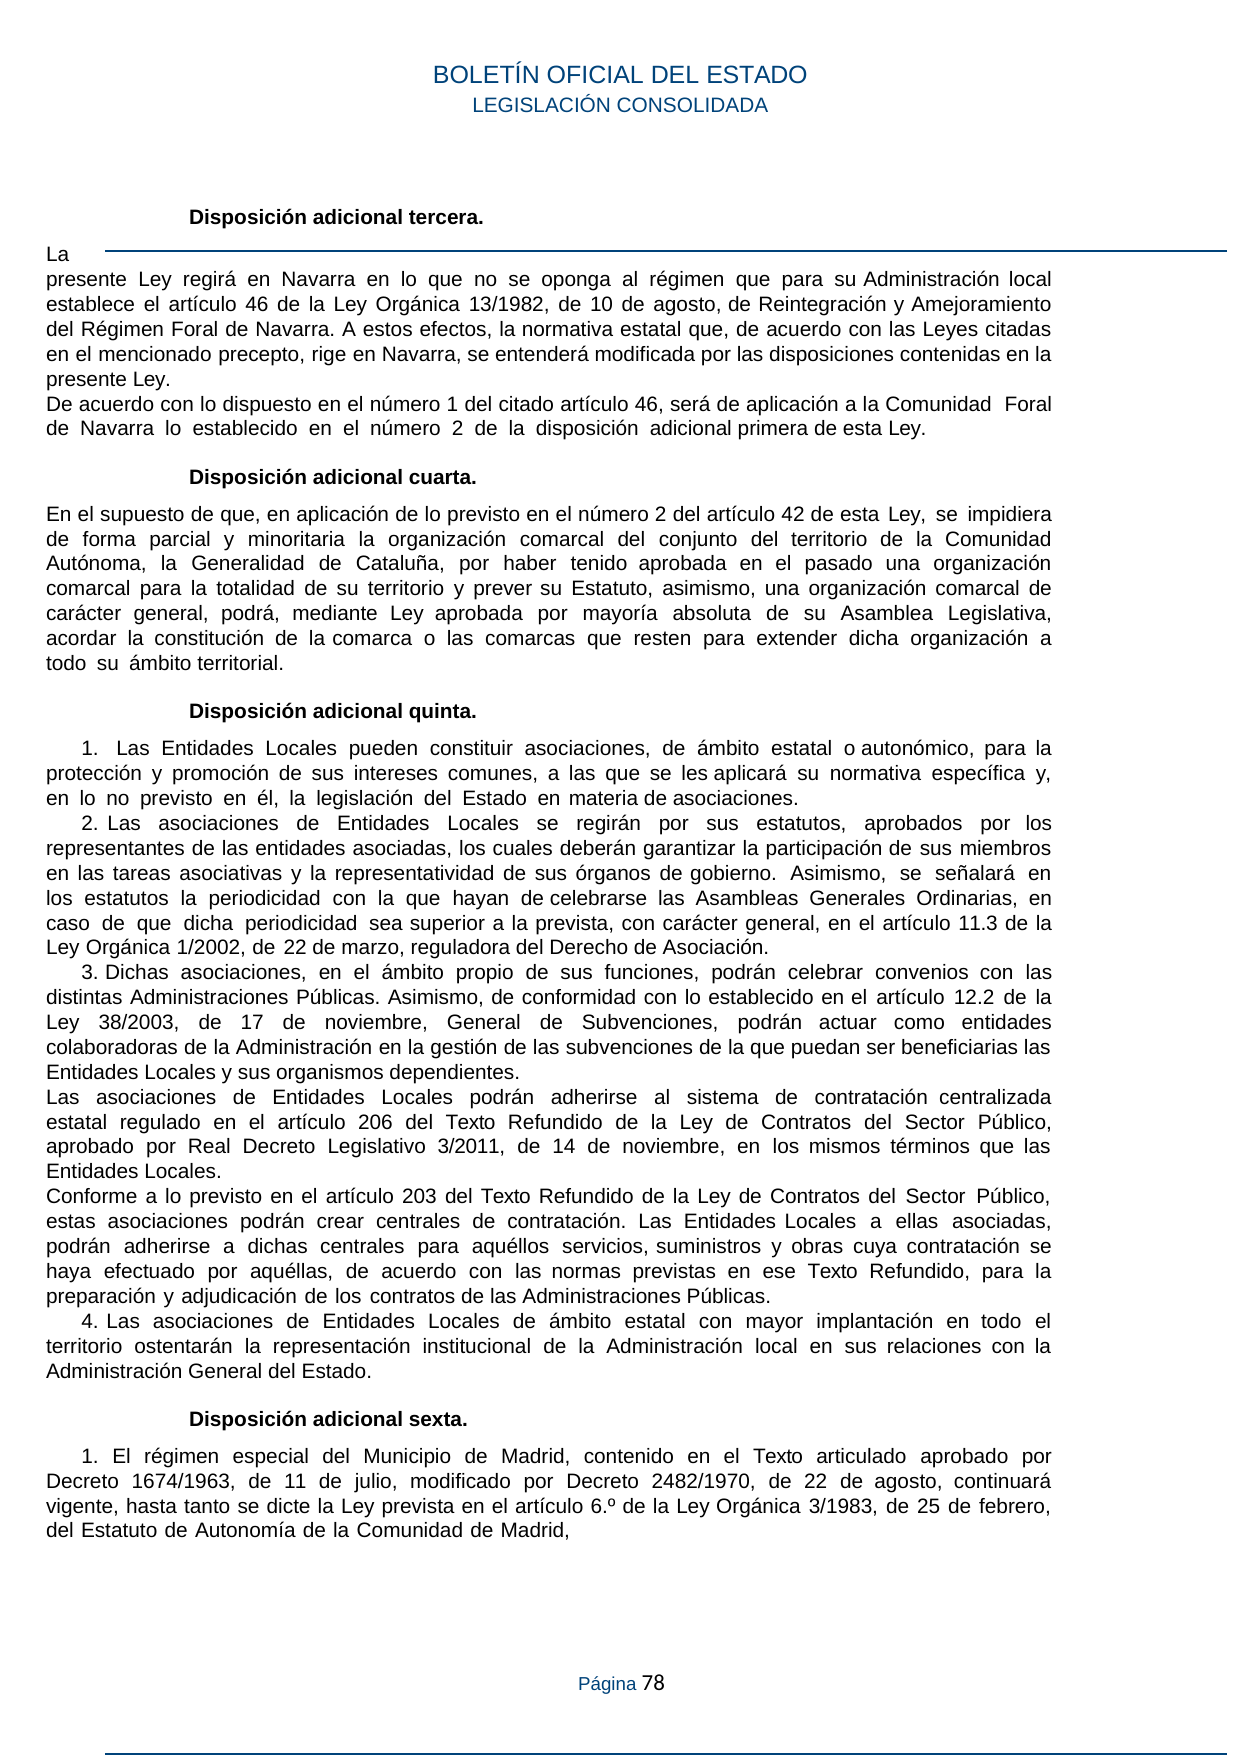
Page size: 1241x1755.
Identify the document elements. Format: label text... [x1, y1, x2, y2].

list Las asociaciones de Entidades Locales se regirán por sus estatutos, aprobados por los representantes de las entidades asociadas, los cuales deberán garantizar la participación de sus miembros en las tareas asociativas y la representatividad de sus órganos de gobierno. Asimismo, se señalará en los estatutos la periodicidad con la que hayan de celebrarse las Asambleas Generales Ordinarias, en caso de que dicha periodicidad sea superior a la prevista, con carácter general, en el artículo 11.3 de la Ley Orgánica 1/2002, de 22 de marzo, reguladora del Derecho de Asociación. [46, 811, 1052, 959]
text De acuerdo con lo dispuesto en el número 1 del citado artículo 46, será de aplicación a la Comunidad Foral de Navarra lo establecido en el número 2 de la disposición adicional primera de esta Ley. [46, 391, 1052, 440]
subtitle Disposición adicional quinta. [189, 699, 1195, 723]
subtitle Disposición adicional sexta. [189, 1407, 1195, 1431]
list Dichas asociaciones, en el ámbito propio de sus funciones, podrán celebrar convenios con las distintas Administraciones Públicas. Asimismo, de conformidad con lo establecido en el artículo 12.2 de la Ley 38/2003, de 17 de noviembre, General de Subvenciones, podrán actuar como entidades colaboradoras de la Administración en la gestión de las subvenciones de la que puedan ser beneficiarias las Entidades Locales y sus organismos dependientes. [46, 960, 1052, 1084]
list Las Entidades Locales pueden constituir asociaciones, de ámbito estatal o autonómico, para la protección y promoción de sus intereses comunes, a las que se les aplicará su normativa específica y, en lo no previsto en él, la legislación del Estado en materia de asociaciones. [46, 736, 1052, 810]
subtitle Disposición adicional tercera. [189, 205, 1195, 229]
list Las asociaciones de Entidades Locales de ámbito estatal con mayor implantación en todo el territorio ostentarán la representación institucional de la Administración local en sus relaciones con la Administración General del Estado. [46, 1309, 1052, 1382]
text La presente Ley regirá en Navarra en lo que no se oponga al régimen que para su Administración local establece el artículo 46 de la Ley Orgánica 13/1982, de 10 de agosto, de Reintegración y Amejoramiento del Régimen Foral de Navarra. A estos efectos, la normativa estatal que, de acuerdo con las Leyes citadas en el mencionado precepto, rige en Navarra, se entenderá modificada por las disposiciones contenidas en la presente Ley. [46, 242, 1052, 390]
list El régimen especial del Municipio de Madrid, contenido en el Texto articulado aprobado por Decreto 1674/1963, de 11 de julio, modificado por Decreto 2482/1970, de 22 de agosto, continuará vigente, hasta tanto se dicte la Ley prevista en el artículo 6.º de la Ley Orgánica 3/1983, de 25 de febrero, del Estatuto de Autonomía de la Comunidad de Madrid, [46, 1444, 1052, 1542]
text En el supuesto de que, en aplicación de lo previsto en el número 2 del artículo 42 de esta Ley, se impidiera de forma parcial y minoritaria la organización comarcal del conjunto del territorio de la Comunidad Autónoma, la Generalidad de Cataluña, por haber tenido aprobada en el pasado una organización comarcal para la totalidad de su territorio y prever su Estatuto, asimismo, una organización comarcal de carácter general, podrá, mediante Ley aprobada por mayoría absoluta de su Asamblea Legislativa, acordar la constitución de la comarca o las comarcas que resten para extender dicha organización a todo su ámbito territorial. [46, 501, 1052, 675]
subtitle Disposición adicional cuarta. [189, 465, 1195, 489]
text Conforme a lo previsto en el artículo 203 del Texto Refundido de la Ley de Contratos del Sector Público, estas asociaciones podrán crear centrales de contratación. Las Entidades Locales a ellas asociadas, podrán adherirse a dichas centrales para aquéllos servicios, suministros y obras cuya contratación se haya efectuado por aquéllas, de acuerdo con las normas previstas en ese Texto Refundido, para la preparación y adjudicación de los contratos de las Administraciones Públicas. [46, 1184, 1052, 1308]
text Las asociaciones de Entidades Locales podrán adherirse al sistema de contratación centralizada estatal regulado en el artículo 206 del Texto Refundido de la Ley de Contratos del Sector Público, aprobado por Real Decreto Legislativo 3/2011, de 14 de noviembre, en los mismos términos que las Entidades Locales. [46, 1084, 1052, 1183]
